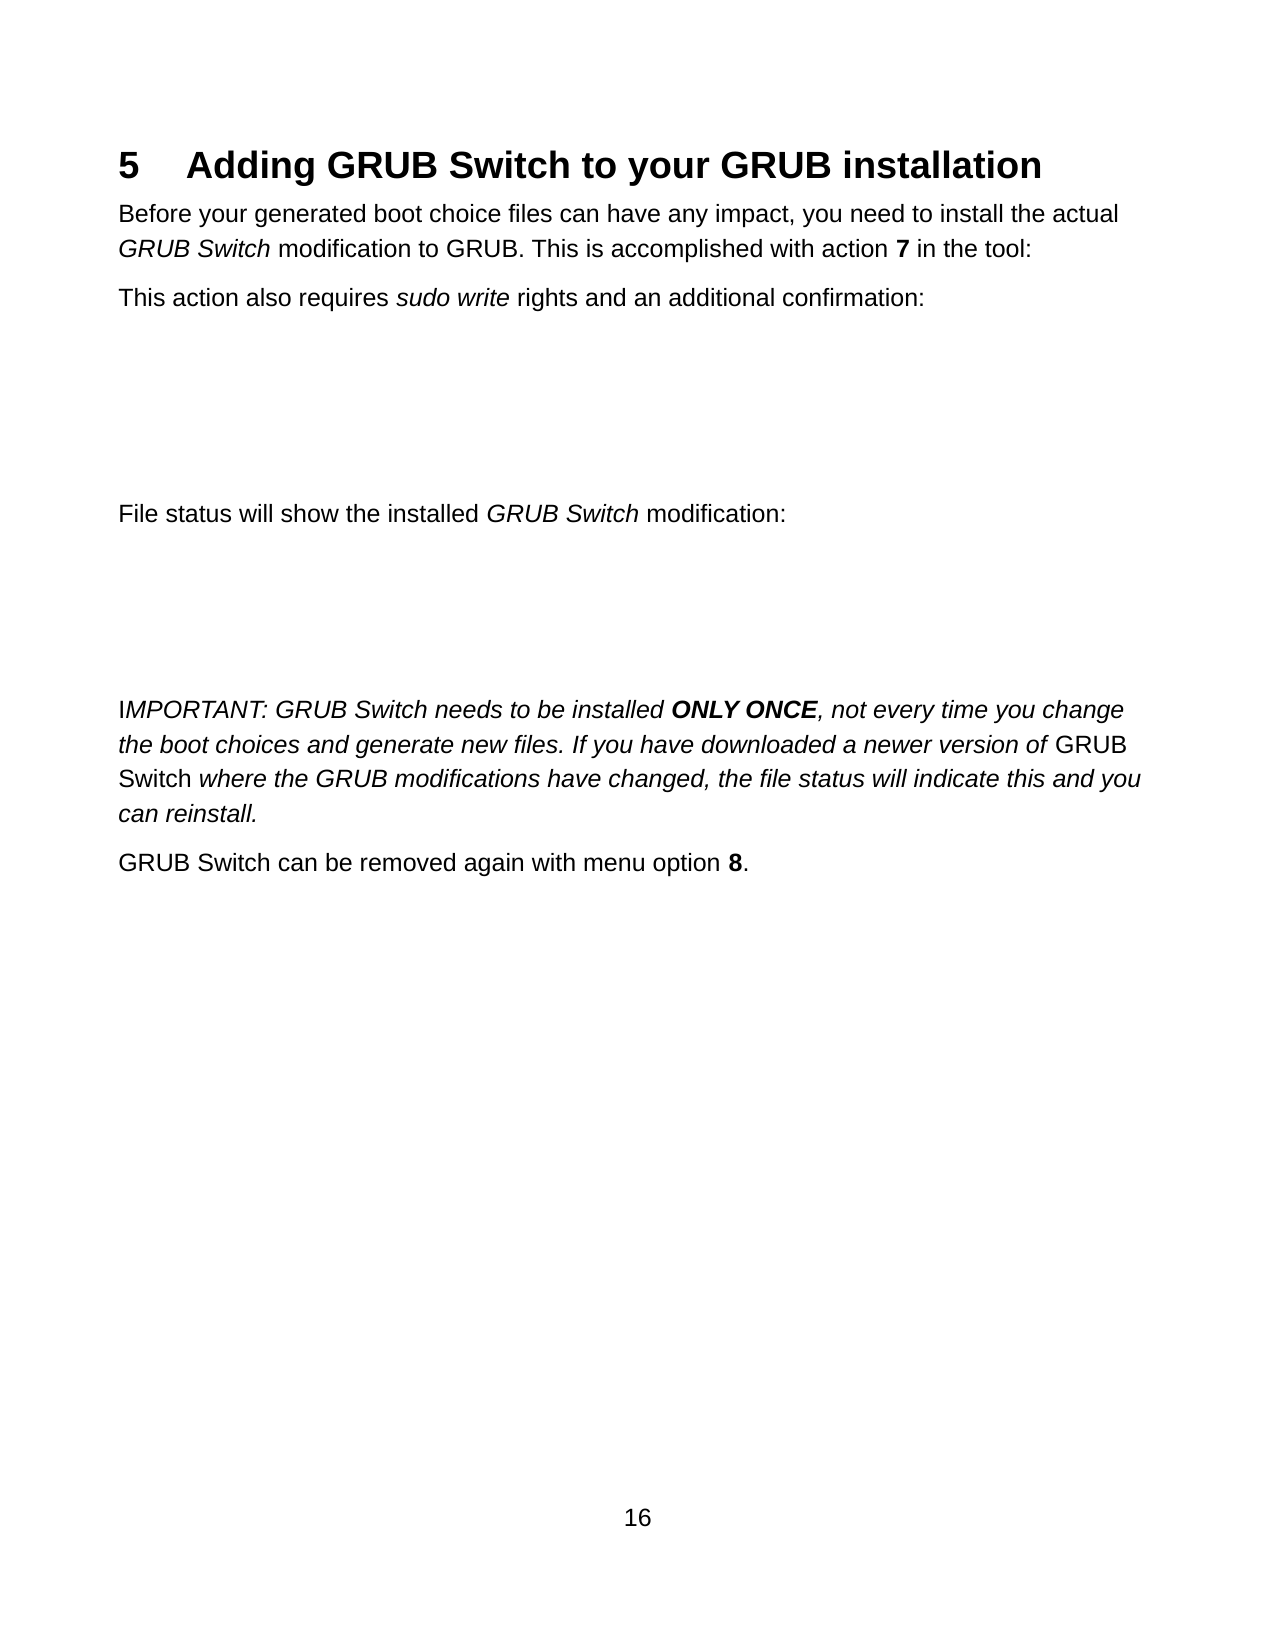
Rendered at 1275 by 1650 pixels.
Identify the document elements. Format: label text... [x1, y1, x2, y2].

text GRUB Switch can be removed again with menu option 8. [118, 848, 1157, 876]
subtitle Adding GRUB Switch to your GRUB installation [118, 143, 1157, 187]
text Before your generated boot choice files can have any impact, you need to install the actual GRUB Switch modification to GRUB. This is accomplished with action 7 in the tool: [118, 199, 1157, 262]
text This action also requires sudo write rights and an additional confirmation: [118, 283, 1157, 312]
text File status will show the installed GRUB Switch modification: [118, 499, 1157, 528]
text IMPORTANT: GRUB Switch needs to be installed ONLY ONCE, not every time you change the boot choices and generate new files. If you have downloaded a newer version of GRUB Switch where the GRUB modifications have changed, the file status will indicate this and you can reinstall. [118, 695, 1157, 827]
